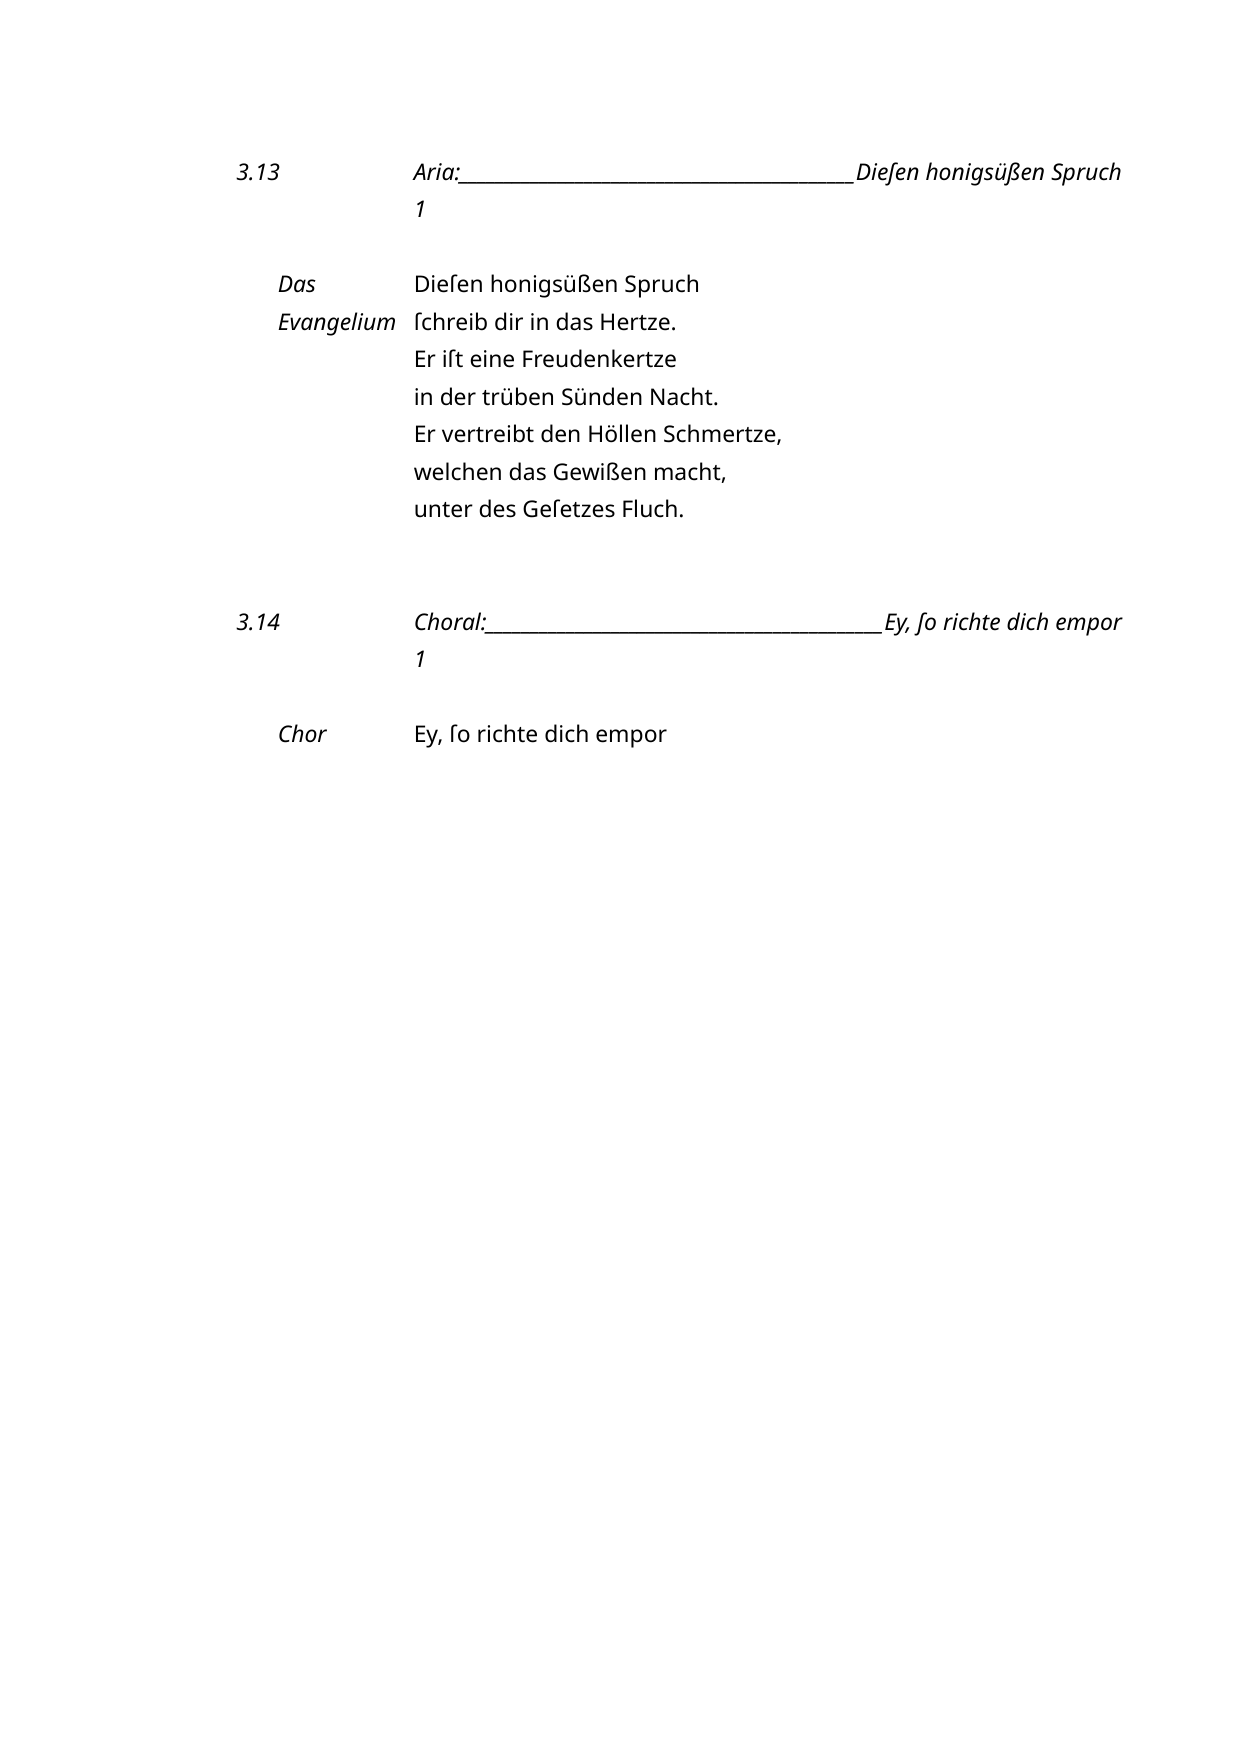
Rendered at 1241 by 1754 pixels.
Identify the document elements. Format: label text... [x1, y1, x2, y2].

text 3.14 Choral: Ey, ſo richte dich empor 1 Chor Ey, ſo richte dich empor [236, 606, 1122, 749]
text 3.13 Aria: Dieſen honigsüßen Spruch 1 Das Dieſen honigsüßen Spruch Evangelium ſchreib dir in das Hertze. Er iſt eine Freudenkertze in der trüben Sünden Nacht. Er vertreibt den Höllen Schmertze, welchen das Gewißen macht, unter des Geſetzes Fluch. [236, 156, 1122, 524]
